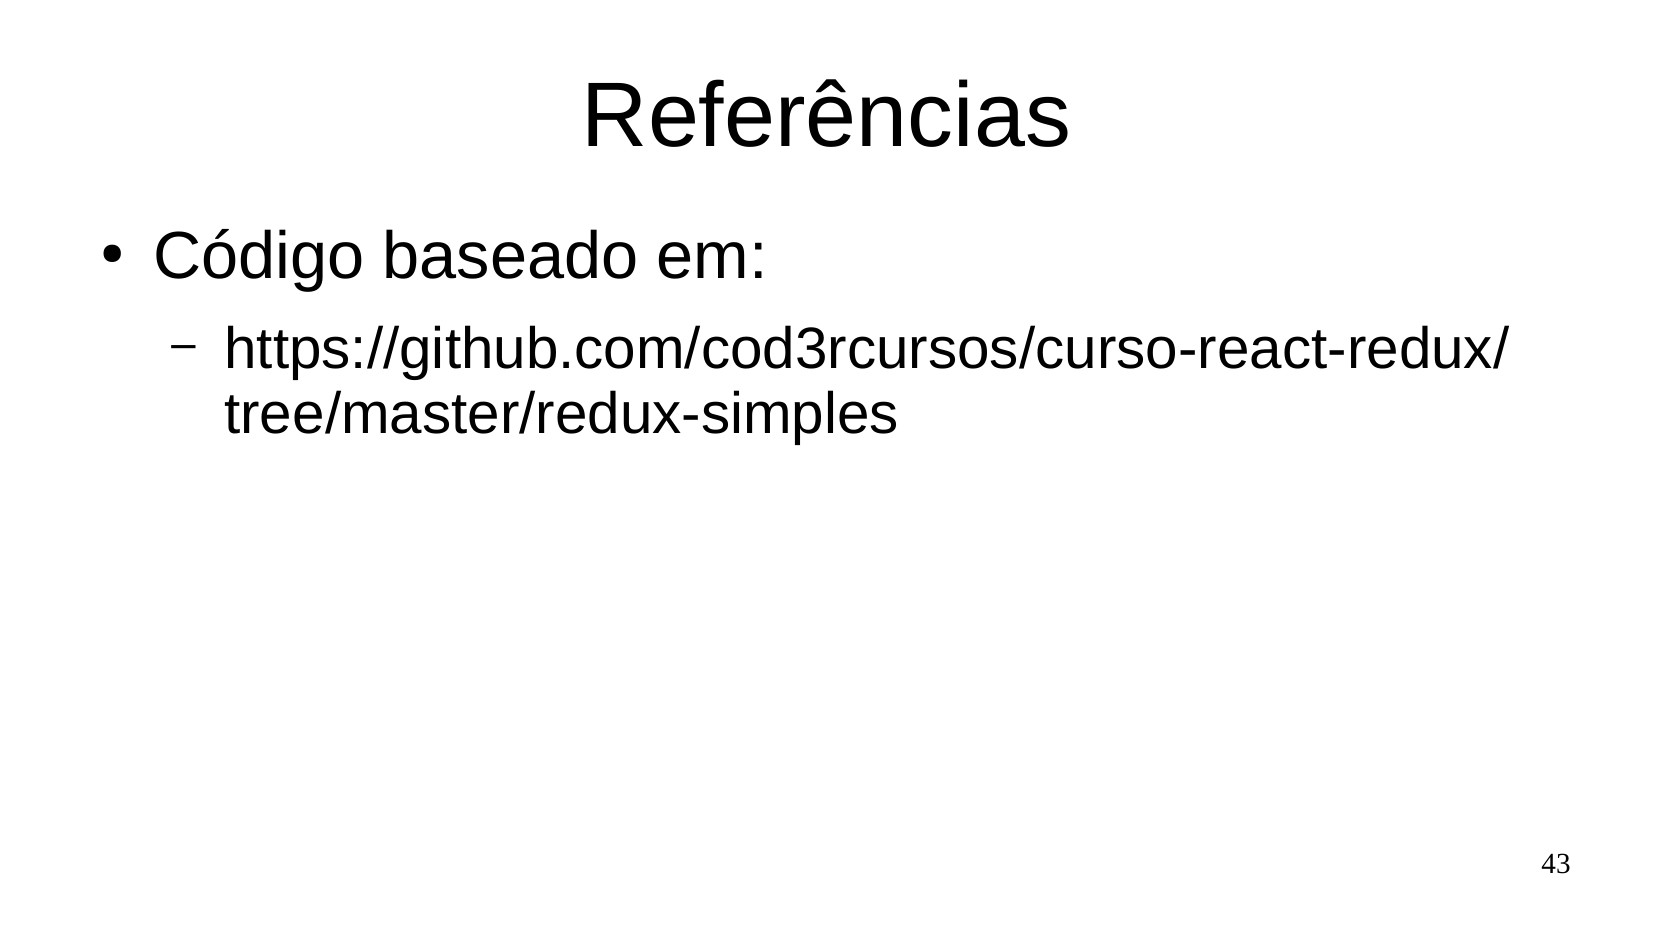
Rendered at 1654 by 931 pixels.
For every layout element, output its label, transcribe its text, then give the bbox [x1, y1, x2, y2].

title Referências [82, 37, 1571, 193]
list Código baseado em: https://github.com/cod3rcursos/curso-react-redux/tree/master/redux-simples [82, 217, 1571, 758]
